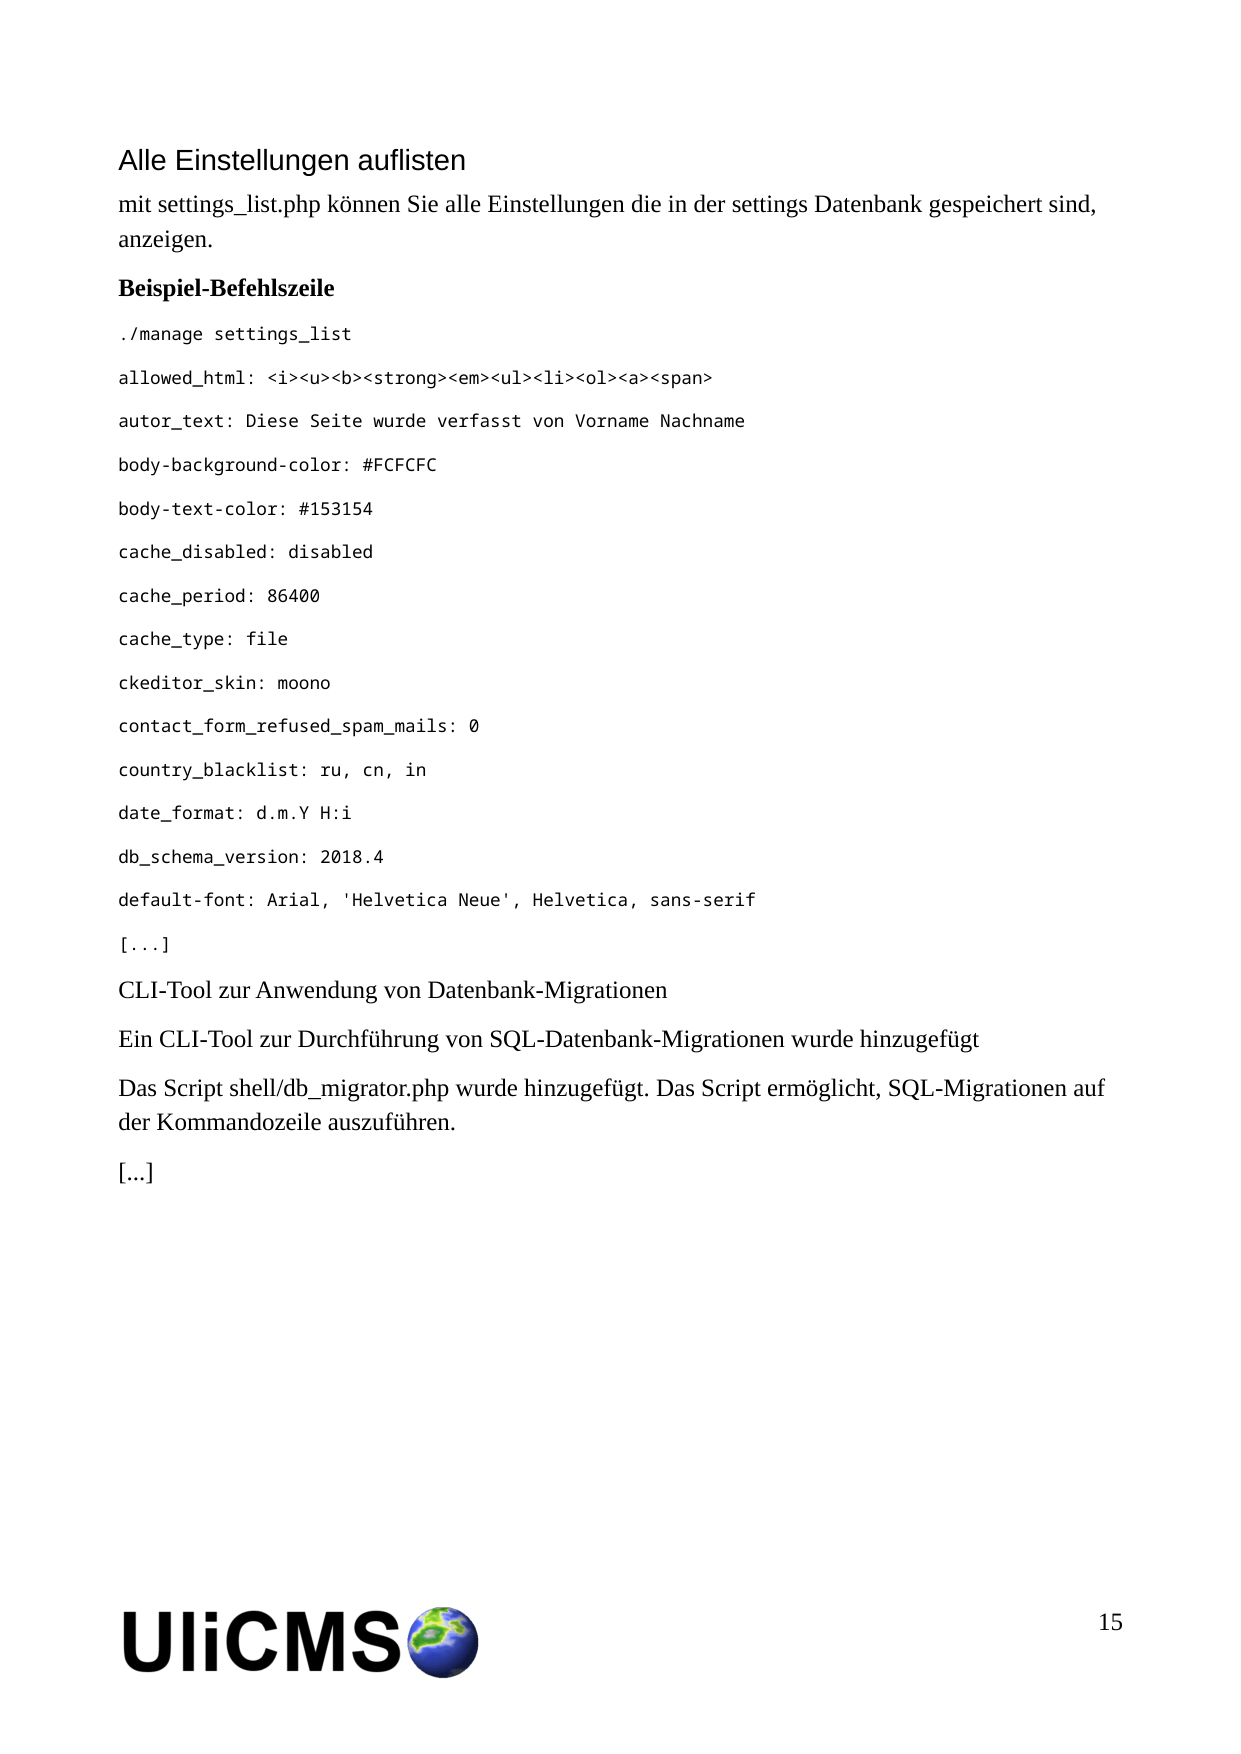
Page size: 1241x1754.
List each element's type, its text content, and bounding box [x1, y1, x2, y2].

text ./manage settings_list [118, 322, 1123, 346]
subtitle Alle Einstellungen auflisten [118, 143, 1123, 177]
picture [118, 1607, 479, 1681]
text allowed_html: <i><u><b><strong><em><ul><li><ol><a><span> [118, 365, 1123, 389]
text cache_type: file [118, 627, 1123, 651]
text mit settings_list.php können Sie alle Einstellungen die in der settings Datenbank gespeichert sind, anzeigen. [118, 189, 1123, 252]
text Das Script shell/db_migrator.php wurde hinzugefügt. Das Script ermöglicht, SQL-Migrationen auf der Kommandozeile auszuführen. [118, 1073, 1123, 1136]
text ckeditor_skin: moono [118, 670, 1123, 694]
text date_format: d.m.Y H:i [118, 801, 1123, 825]
text cache_disabled: disabled [118, 539, 1123, 564]
text Beispiel-Befehlszeile [118, 273, 1123, 301]
text body-text-color: #153154 [118, 496, 1123, 520]
text country_blacklist: ru, cn, in [118, 757, 1123, 781]
text [...] [118, 1157, 1123, 1185]
text Ein CLI-Tool zur Durchführung von SQL-Datenbank-Migrationen wurde hinzugefügt [118, 1024, 1123, 1053]
text body-background-color: #FCFCFC [118, 452, 1123, 477]
text [...] [118, 931, 1123, 956]
text autor_text: Diese Seite wurde verfasst von Vorname Nachname [118, 409, 1123, 433]
text cache_period: 86400 [118, 583, 1123, 607]
text contact_form_refused_spam_mails: 0 [118, 714, 1123, 738]
text db_schema_version: 2018.4 [118, 844, 1123, 868]
text default-font: Arial, 'Helvetica Neue', Helvetica, sans-serif [118, 888, 1123, 912]
